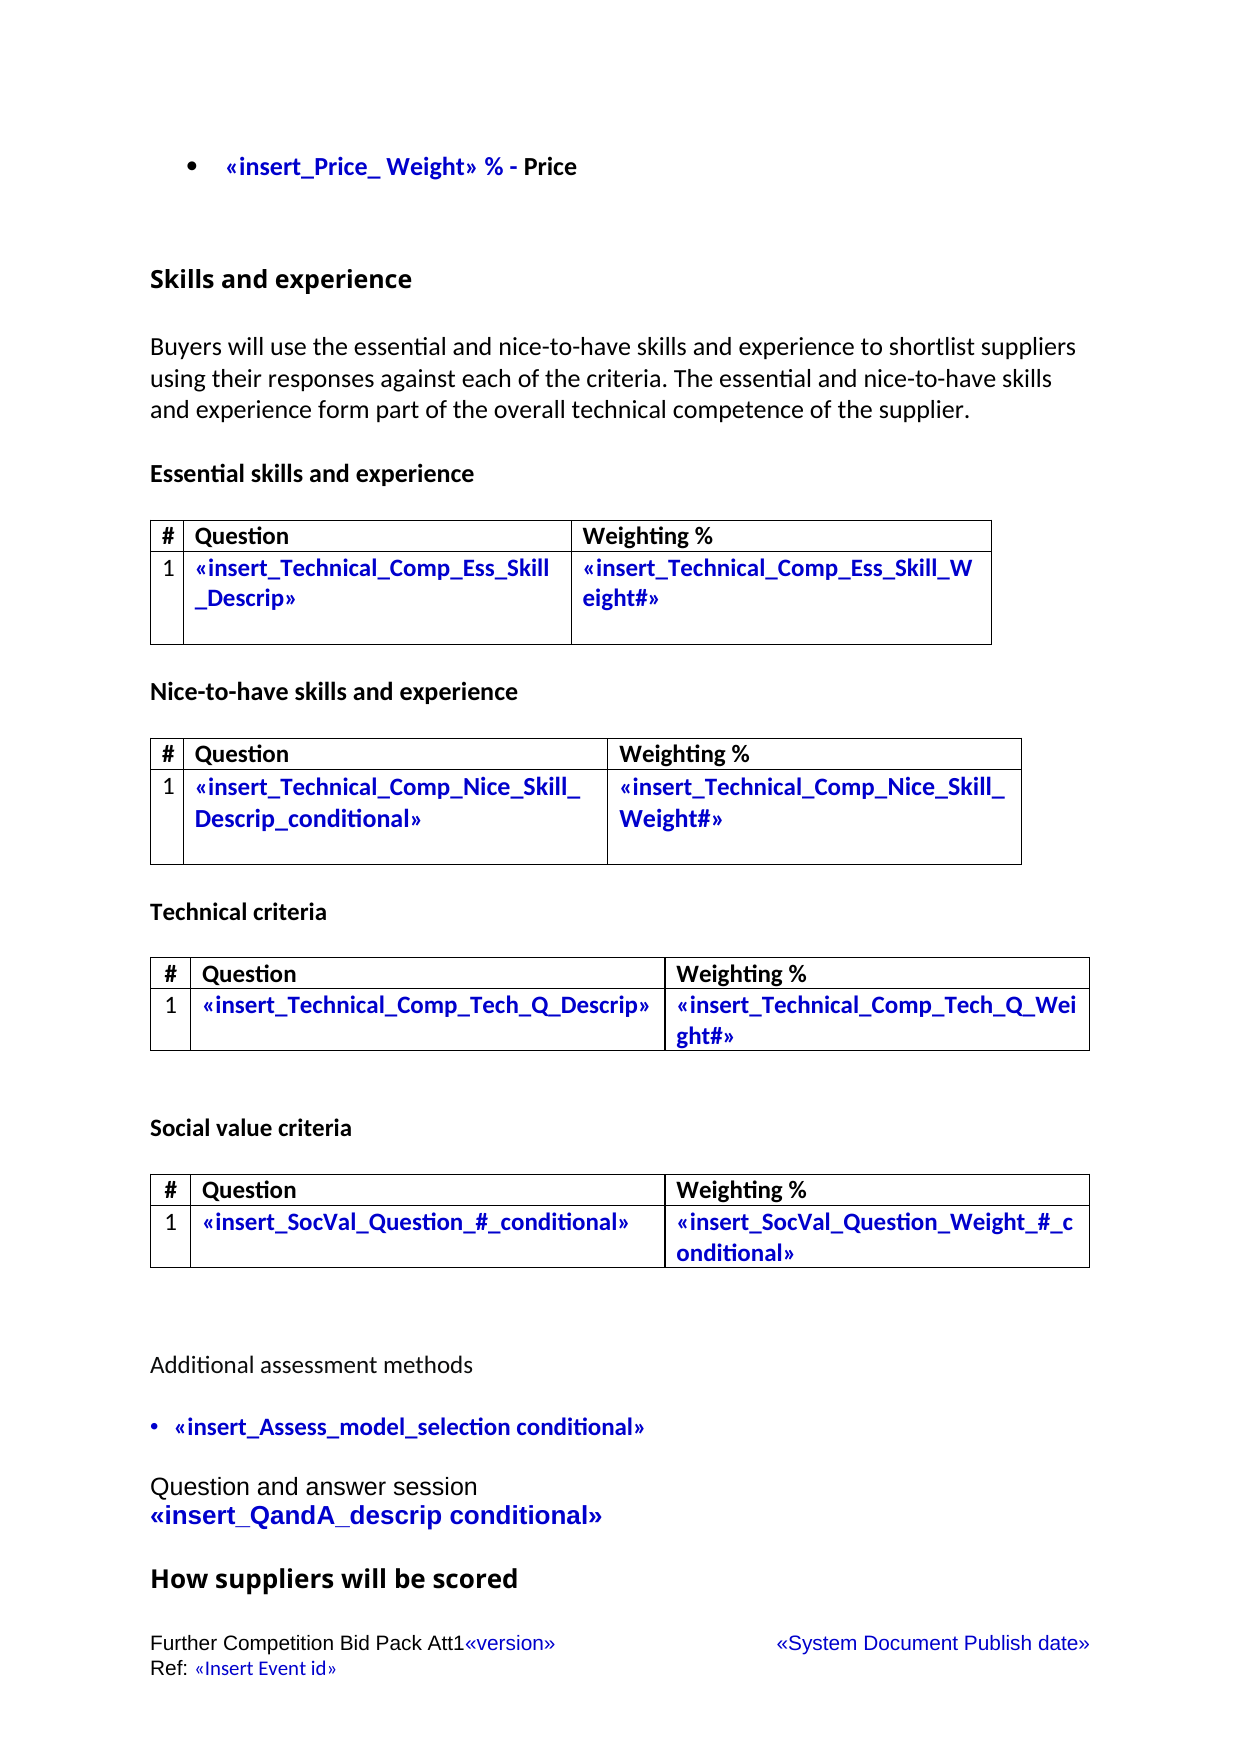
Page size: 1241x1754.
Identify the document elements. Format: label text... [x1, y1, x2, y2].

table_header Question [191, 958, 664, 988]
table_header # [151, 739, 183, 769]
table_header Question [191, 1175, 664, 1205]
table_header Question [184, 739, 607, 769]
table_header Weighting % [666, 1175, 1089, 1205]
table_cell «insert_SocVal_Question_Weight_#_conditional» [666, 1206, 1089, 1267]
table_cell «insert_Technical_Comp_Nice_Skill_Descrip_conditional» [184, 770, 607, 864]
table_cell «insert_Technical_Comp_Tech_Q_Weight#» [666, 989, 1089, 1050]
table_header # [151, 958, 190, 988]
table_header Weighting % [572, 521, 991, 551]
list «insert_Price_ Weight» % - Price [187, 150, 1090, 182]
table_header Question [184, 521, 571, 551]
table_cell 1 [151, 1206, 190, 1267]
text How suppliers will be scored [150, 1561, 1090, 1596]
text Skills and experience [150, 262, 1090, 296]
text «insert_QandA_descrip conditional» [150, 1500, 1090, 1530]
text Technical criteria [150, 896, 1090, 926]
text Essential skills and experience [150, 457, 1090, 489]
list «insert_Assess_model_selection conditional» [150, 1411, 1090, 1441]
table_cell 1 [151, 770, 183, 864]
table_cell 1 [151, 989, 190, 1050]
table_cell «insert_Technical_Comp_Ess_Skill_Descrip» [184, 552, 571, 644]
text Additional assessment methods [150, 1349, 1090, 1380]
table_header # [151, 1175, 190, 1205]
table_cell «insert_Technical_Comp_Nice_Skill_Weight#» [608, 770, 1021, 864]
table_header Weighting % [666, 958, 1089, 988]
table_cell «insert_SocVal_Question_#_conditional» [191, 1206, 664, 1267]
text Question and answer session [150, 1472, 1090, 1500]
text Social value criteria [150, 1112, 1090, 1143]
text Nice-to-have skills and experience [150, 675, 1090, 707]
table_cell 1 [151, 552, 183, 644]
table_cell «insert_Technical_Comp_Ess_Skill_Weight#» [572, 552, 991, 644]
table_header # [151, 521, 183, 551]
table_cell «insert_Technical_Comp_Tech_Q_Descrip» [191, 989, 664, 1050]
table_header Weighting % [608, 739, 1021, 769]
text Buyers will use the essential and nice-to-have skills and experience to shortlist suppliers using their responses against each of the criteria. The essential and nice-to-have skills and experience form part of the overall technical competence of the supplier. [150, 330, 1090, 425]
